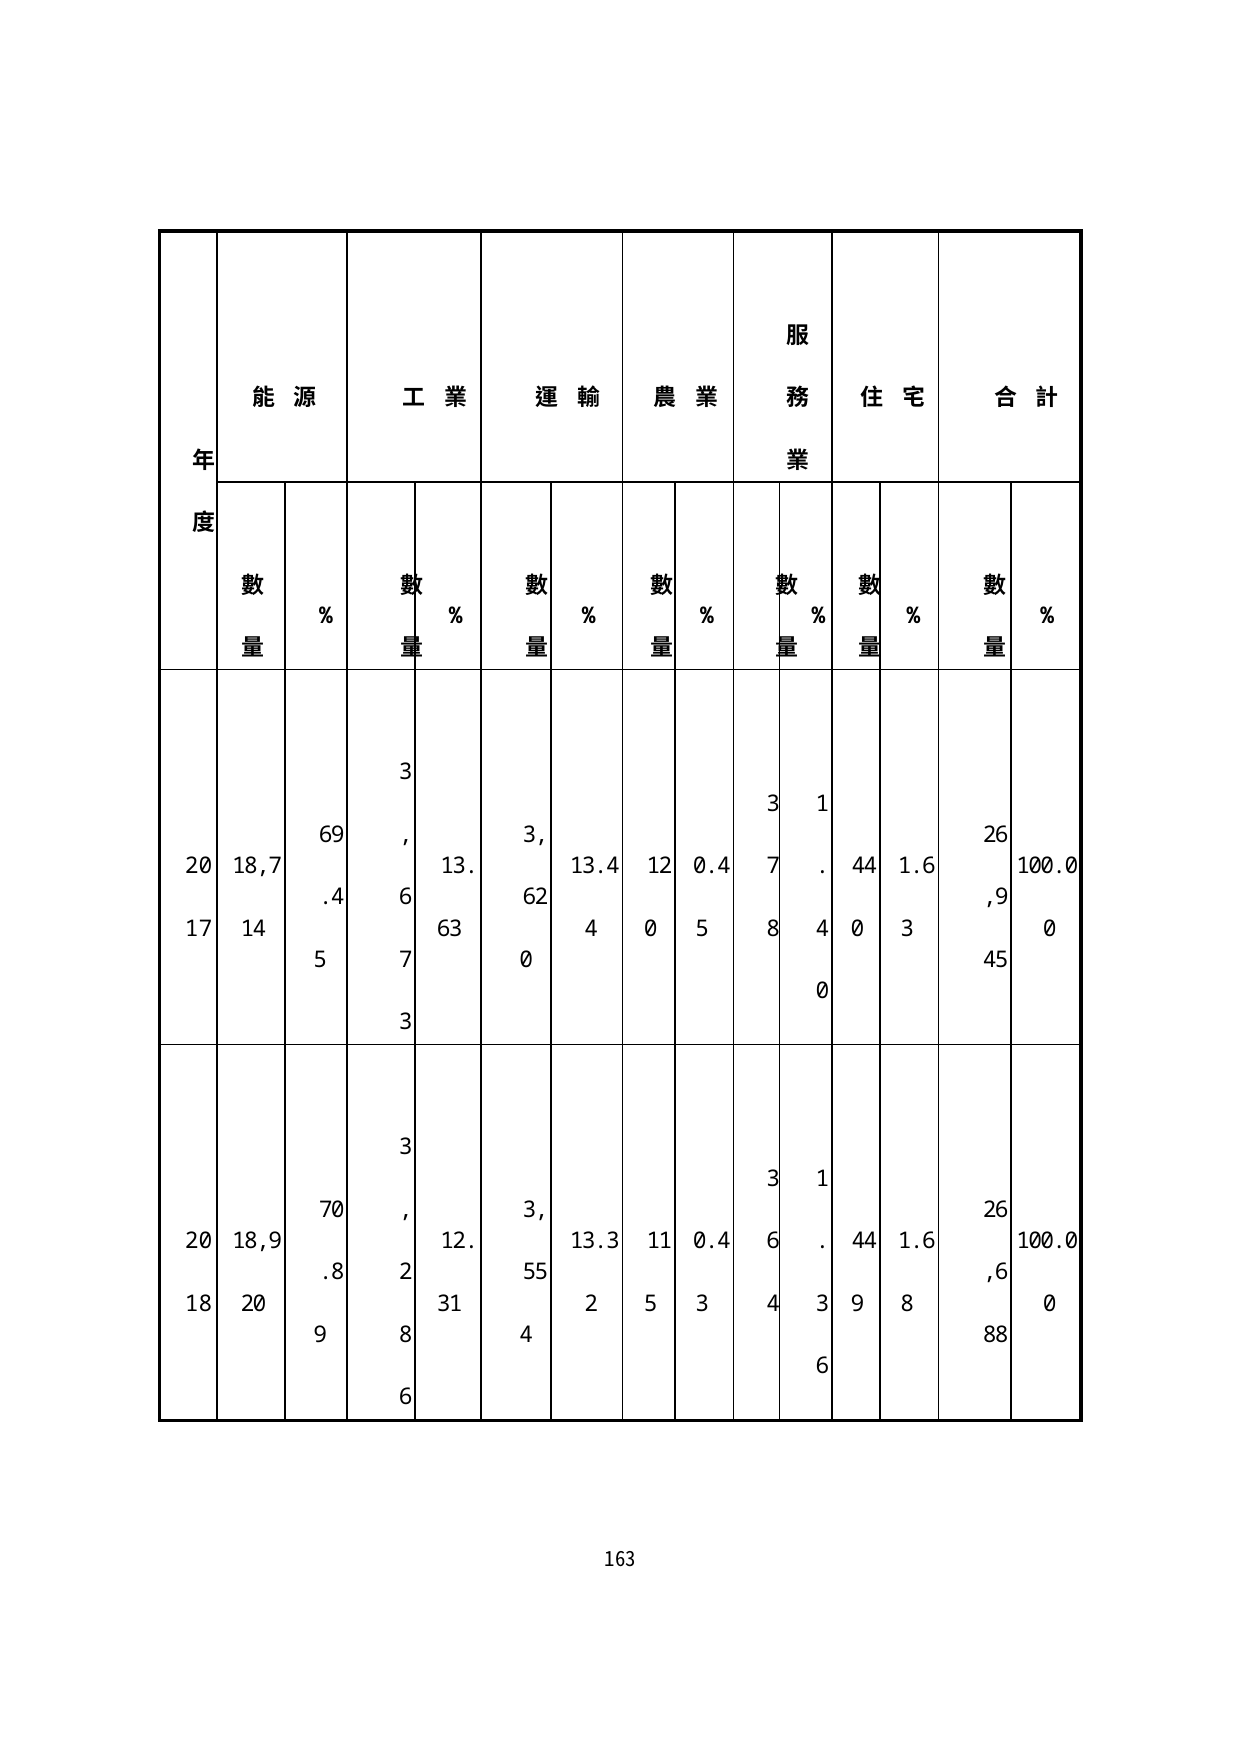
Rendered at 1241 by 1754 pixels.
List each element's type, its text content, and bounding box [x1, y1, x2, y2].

table_cell 3,673 [348, 670, 414, 1043]
table_cell 數量 [939, 483, 1010, 668]
table_cell 1.40 [780, 670, 831, 1043]
table_cell 378 [734, 670, 779, 1043]
table_cell % [416, 483, 480, 668]
table_cell 18,714 [218, 670, 284, 1043]
table_cell 數量 [734, 483, 779, 668]
table_cell 0.43 [676, 1045, 733, 1418]
table_cell 3,286 [348, 1045, 414, 1418]
table_cell 120 [623, 670, 674, 1043]
table_cell 數量 [833, 483, 879, 668]
table_cell 18,920 [218, 1045, 284, 1418]
table_cell 1.36 [780, 1045, 831, 1418]
table_cell 0.45 [676, 670, 733, 1043]
table_cell 2017 [161, 670, 216, 1043]
table_cell 數量 [348, 483, 414, 668]
table_cell 13.32 [552, 1045, 622, 1418]
table_cell % [552, 483, 622, 668]
table_header 年度 [161, 233, 216, 668]
table_cell 115 [623, 1045, 674, 1418]
table_cell 26,945 [939, 670, 1010, 1043]
table_header 農業 [623, 233, 733, 481]
table_cell 26,688 [939, 1045, 1010, 1418]
table_cell 數量 [218, 483, 284, 668]
table_cell 13.44 [552, 670, 622, 1043]
table_cell % [881, 483, 938, 668]
table_cell % [1012, 483, 1079, 668]
table_header 住宅 [833, 233, 938, 481]
table_cell 1.63 [881, 670, 938, 1043]
table_header 服務業 [734, 233, 831, 481]
table_cell % [780, 483, 831, 668]
table_cell 2018 [161, 1045, 216, 1418]
table_cell % [286, 483, 346, 668]
table_cell 1.68 [881, 1045, 938, 1418]
table_cell 3,620 [482, 670, 550, 1043]
table_header 能源 [218, 233, 346, 481]
table_cell 100.00 [1012, 670, 1079, 1043]
table_header 工業 [348, 233, 480, 481]
table_cell 364 [734, 1045, 779, 1418]
table_header 運輸 [482, 233, 622, 481]
table_cell % [676, 483, 733, 668]
table_cell 100.00 [1012, 1045, 1079, 1418]
table_cell 數量 [623, 483, 674, 668]
table_cell 3,554 [482, 1045, 550, 1418]
table_cell 69.45 [286, 670, 346, 1043]
table_cell 13.63 [416, 670, 480, 1043]
table_header 合計 [939, 233, 1079, 481]
table_cell 440 [833, 670, 879, 1043]
table_cell 12.31 [416, 1045, 480, 1418]
table_cell 449 [833, 1045, 879, 1418]
table_cell 70.89 [286, 1045, 346, 1418]
table_cell 數量 [482, 483, 550, 668]
